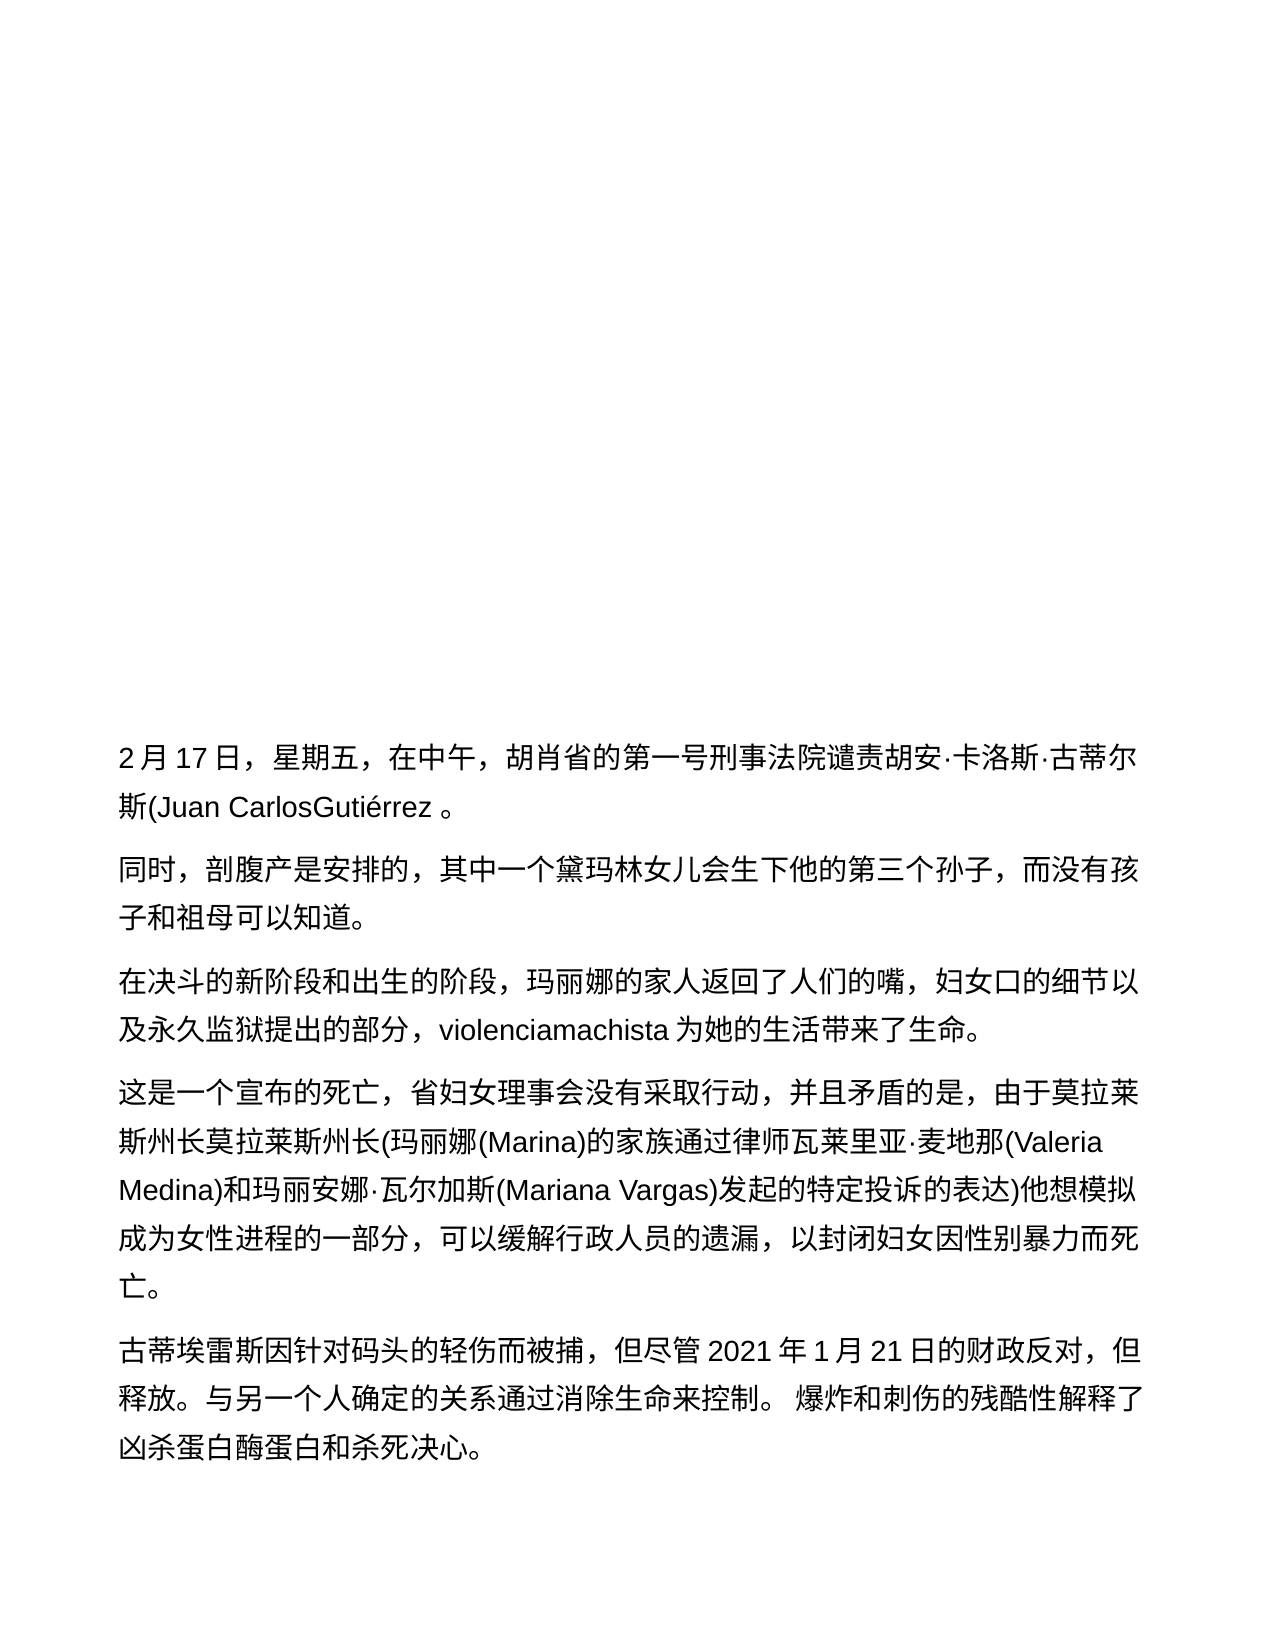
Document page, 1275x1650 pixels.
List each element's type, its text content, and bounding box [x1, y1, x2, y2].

text 古蒂埃雷斯因针对码头的轻伤而被捕，但尽管2021年1月21日的财政反对，但释放。与另一个人确定的关系通过消除生命来控制。 爆炸和刺伤的残酷性解释了凶杀蛋白酶蛋白和杀死决心。 [118, 1327, 1157, 1466]
text 在决斗的新阶段和出生的阶段，玛丽娜的家人返回了人们的嘴，妇女口的细节以及永久监狱提出的部分，violenciamachista为她的生活带来了生命。 [118, 958, 1157, 1049]
text 同时，剖腹产是安排的，其中一个黛玛林女儿会生下他的第三个孙子，而没有孩子和祖母可以知道。 [118, 846, 1157, 937]
text 这是一个宣布的死亡，省妇女理事会没有采取行动，并且矛盾的是，由于莫拉莱斯州长莫拉莱斯州长(玛丽娜(Marina)的家族通过律师瓦莱里亚·麦地那(Valeria Medina)和玛丽安娜·瓦尔加斯(Mariana Vargas)发起的特定投诉的表达)他想模拟成为女性进程的一部分，可以缓解行政人员的遗漏，以封闭妇女因性别暴力而死亡。 [118, 1070, 1157, 1306]
text 2月17日，星期五，在中午，胡肖省的第一号刑事法院谴责胡安·卡洛斯·古蒂尔斯(Juan CarlosGutiérrez 。 [118, 118, 1157, 826]
